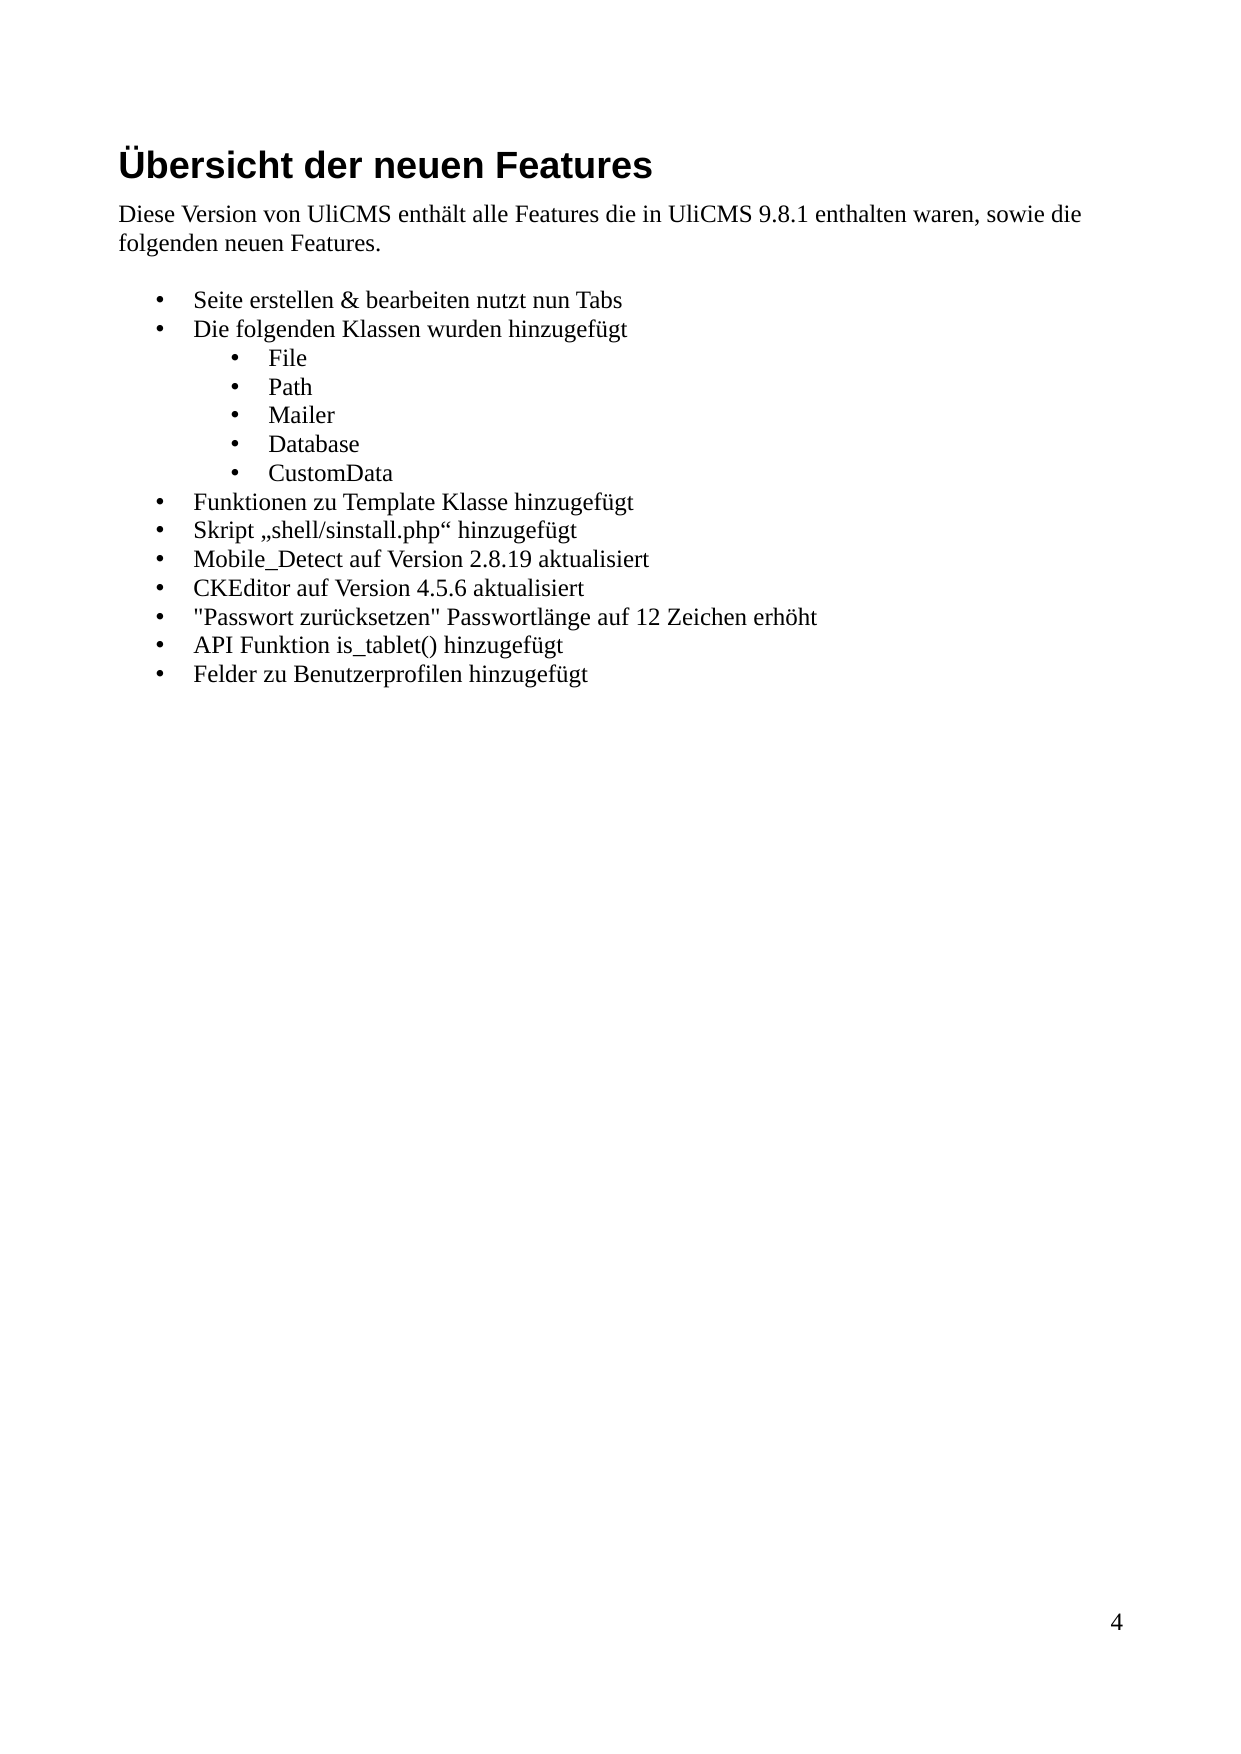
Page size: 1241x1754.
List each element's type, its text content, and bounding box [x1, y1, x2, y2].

subtitle Übersicht der neuen Features [118, 143, 1123, 187]
list Felder zu Benutzerprofilen hinzugefügt [156, 659, 1123, 688]
list Funktionen zu Template Klasse hinzugefügt [156, 487, 1123, 516]
list API Funktion is_tablet() hinzugefügt [156, 631, 1123, 659]
list File [231, 343, 1123, 372]
list Mailer [231, 401, 1123, 429]
list Mobile_Detect auf Version 2.8.19 aktualisiert [156, 544, 1123, 573]
list Skript „shell/sinstall.php“ hinzugefügt [156, 516, 1123, 544]
list Die folgenden Klassen wurden hinzugefügt [156, 314, 1123, 343]
list CustomData [231, 458, 1123, 487]
list Path [231, 372, 1123, 401]
list CKEditor auf Version 4.5.6 aktualisiert [156, 573, 1123, 602]
list "Passwort zurücksetzen" Passwortlänge auf 12 Zeichen erhöht [156, 602, 1123, 631]
list Seite erstellen & bearbeiten nutzt nun Tabs [156, 286, 1123, 314]
text Diese Version von UliCMS enthält alle Features die in UliCMS 9.8.1 enthalten waren, sowie die folgenden neuen Features. [118, 199, 1123, 257]
list Database [231, 429, 1123, 458]
